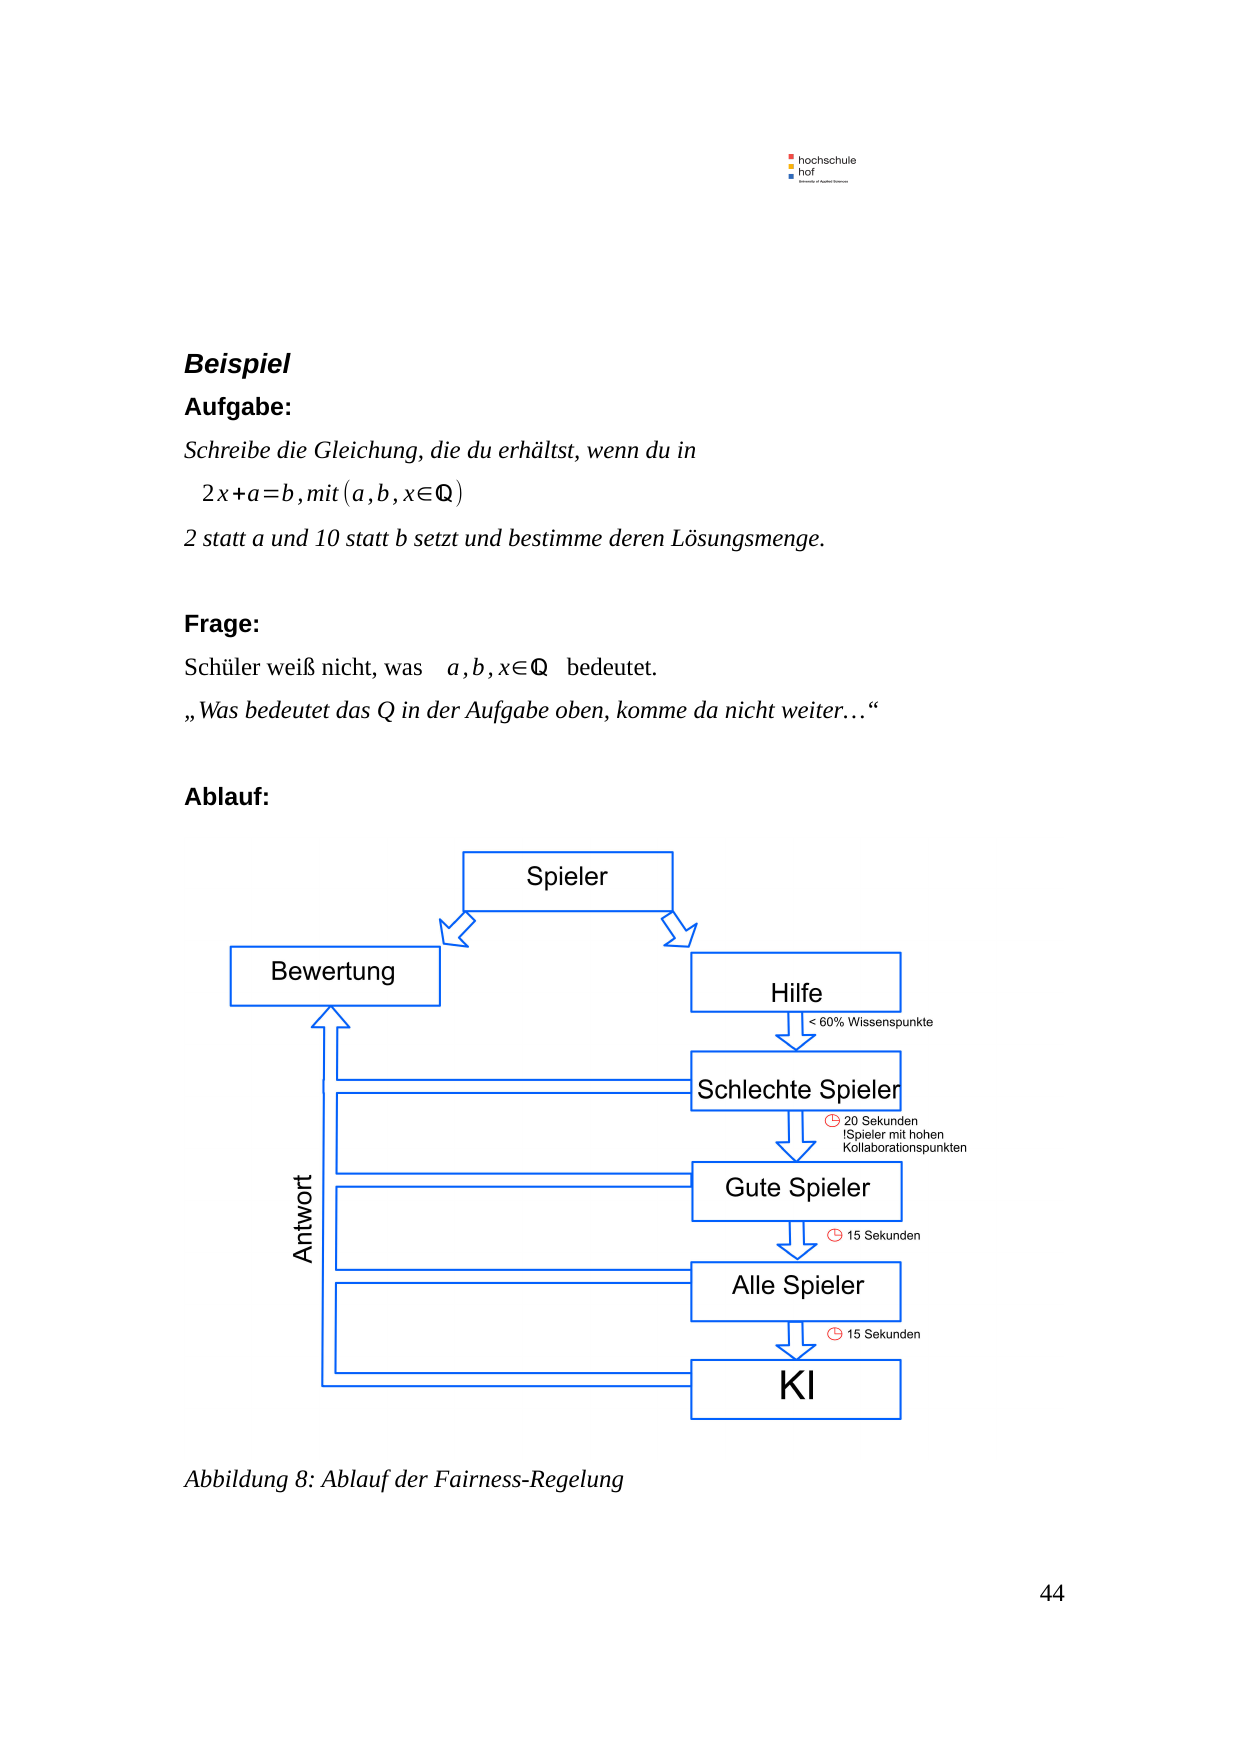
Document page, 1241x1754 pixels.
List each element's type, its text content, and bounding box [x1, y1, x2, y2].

text „Was bedeutet das Q in der Aufgabe oben, komme da nicht weiter…“ [184, 695, 1064, 724]
subtitle Beispiel [184, 348, 1064, 380]
text Schüler weiß nicht, was bedeutet. [184, 652, 1064, 681]
text 2 statt a und 10 statt b setzt und bestimme deren Lösungsmenge. [184, 523, 1064, 552]
text Abbildung 8: Ablauf der Fairness-Regelung [184, 1460, 1064, 1493]
picture [184, 837, 1064, 1460]
text Frage: [184, 609, 1064, 638]
text Aufgabe: Schreibe die Gleichung, die du erhältst, wenn du in [184, 392, 1064, 464]
picture [788, 154, 856, 183]
text Ablauf: [184, 782, 1064, 810]
